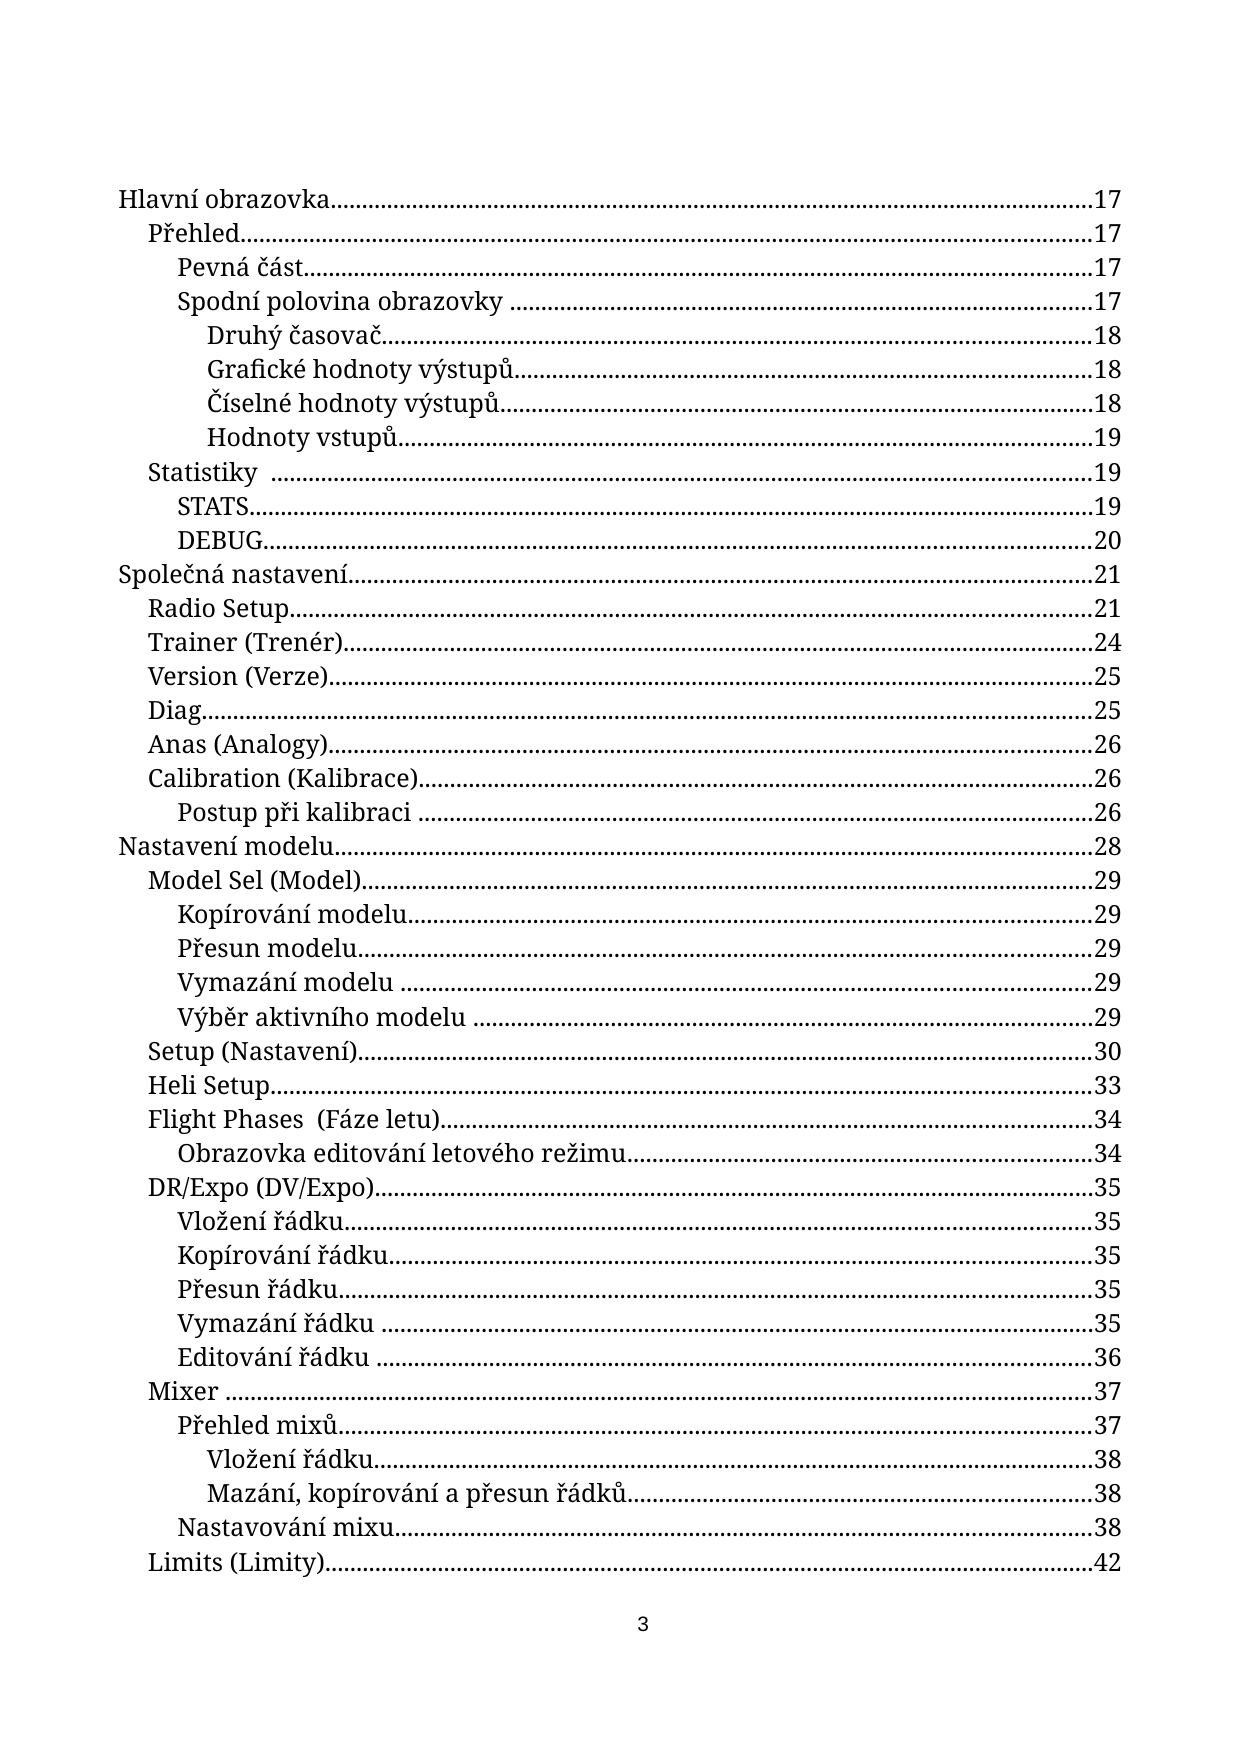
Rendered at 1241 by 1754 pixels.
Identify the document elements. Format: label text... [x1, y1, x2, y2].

text STATS 19 [177, 488, 1122, 522]
text DEBUG 20 [177, 522, 1122, 556]
text Nastavování mixu 38 [177, 1510, 1122, 1544]
text Nastavení modelu 28 [118, 829, 1122, 863]
text Hlavní obrazovka 17 [118, 182, 1122, 216]
text Vložení řádku 35 [177, 1203, 1122, 1238]
text Spodní polovina obrazovky 17 [177, 284, 1122, 318]
text Přesun řádku 35 [177, 1272, 1122, 1306]
text Vymazání řádku 35 [177, 1306, 1122, 1340]
text Flight Phases (Fáze letu) 34 [148, 1101, 1122, 1135]
text DR/Expo (DV/Expo) 35 [148, 1169, 1122, 1203]
text Přehled 17 [148, 216, 1122, 250]
text Obrazovka editování letového režimu 34 [177, 1135, 1122, 1169]
text Trainer (Trenér) 24 [148, 624, 1122, 658]
text Heli Setup 33 [148, 1067, 1122, 1101]
text Postup při kalibraci 26 [177, 795, 1122, 829]
text Pevná část 17 [177, 250, 1122, 284]
text Version (Verze) 25 [148, 658, 1122, 693]
text Editování řádku 36 [177, 1340, 1122, 1374]
text Diag 25 [148, 693, 1122, 727]
text Druhý časovač 18 [207, 318, 1122, 352]
text Radio Setup 21 [148, 590, 1122, 624]
text Přesun modelu 29 [177, 931, 1122, 965]
text Anas (Analogy) 26 [148, 727, 1122, 761]
text Hodnoty vstupů 19 [207, 420, 1122, 454]
text Kopírování modelu 29 [177, 897, 1122, 931]
text Vložení řádku 38 [207, 1442, 1122, 1476]
text Vymazání modelu 29 [177, 965, 1122, 999]
text Calibration (Kalibrace) 26 [148, 761, 1122, 795]
text Číselné hodnoty výstupů 18 [207, 386, 1122, 420]
text Společná nastavení 21 [118, 556, 1122, 590]
text Model Sel (Model) 29 [148, 863, 1122, 897]
text Mazání, kopírování a přesun řádků 38 [207, 1476, 1122, 1510]
text Přehled mixů 37 [177, 1408, 1122, 1442]
text Setup (Nastavení) 30 [148, 1033, 1122, 1067]
text Mixer 37 [148, 1374, 1122, 1408]
text Kopírování řádku 35 [177, 1238, 1122, 1272]
text Statistiky 19 [148, 454, 1122, 488]
text Grafické hodnoty výstupů 18 [207, 352, 1122, 386]
text Výběr aktivního modelu 29 [177, 999, 1122, 1033]
text Limits (Limity) 42 [148, 1544, 1122, 1578]
